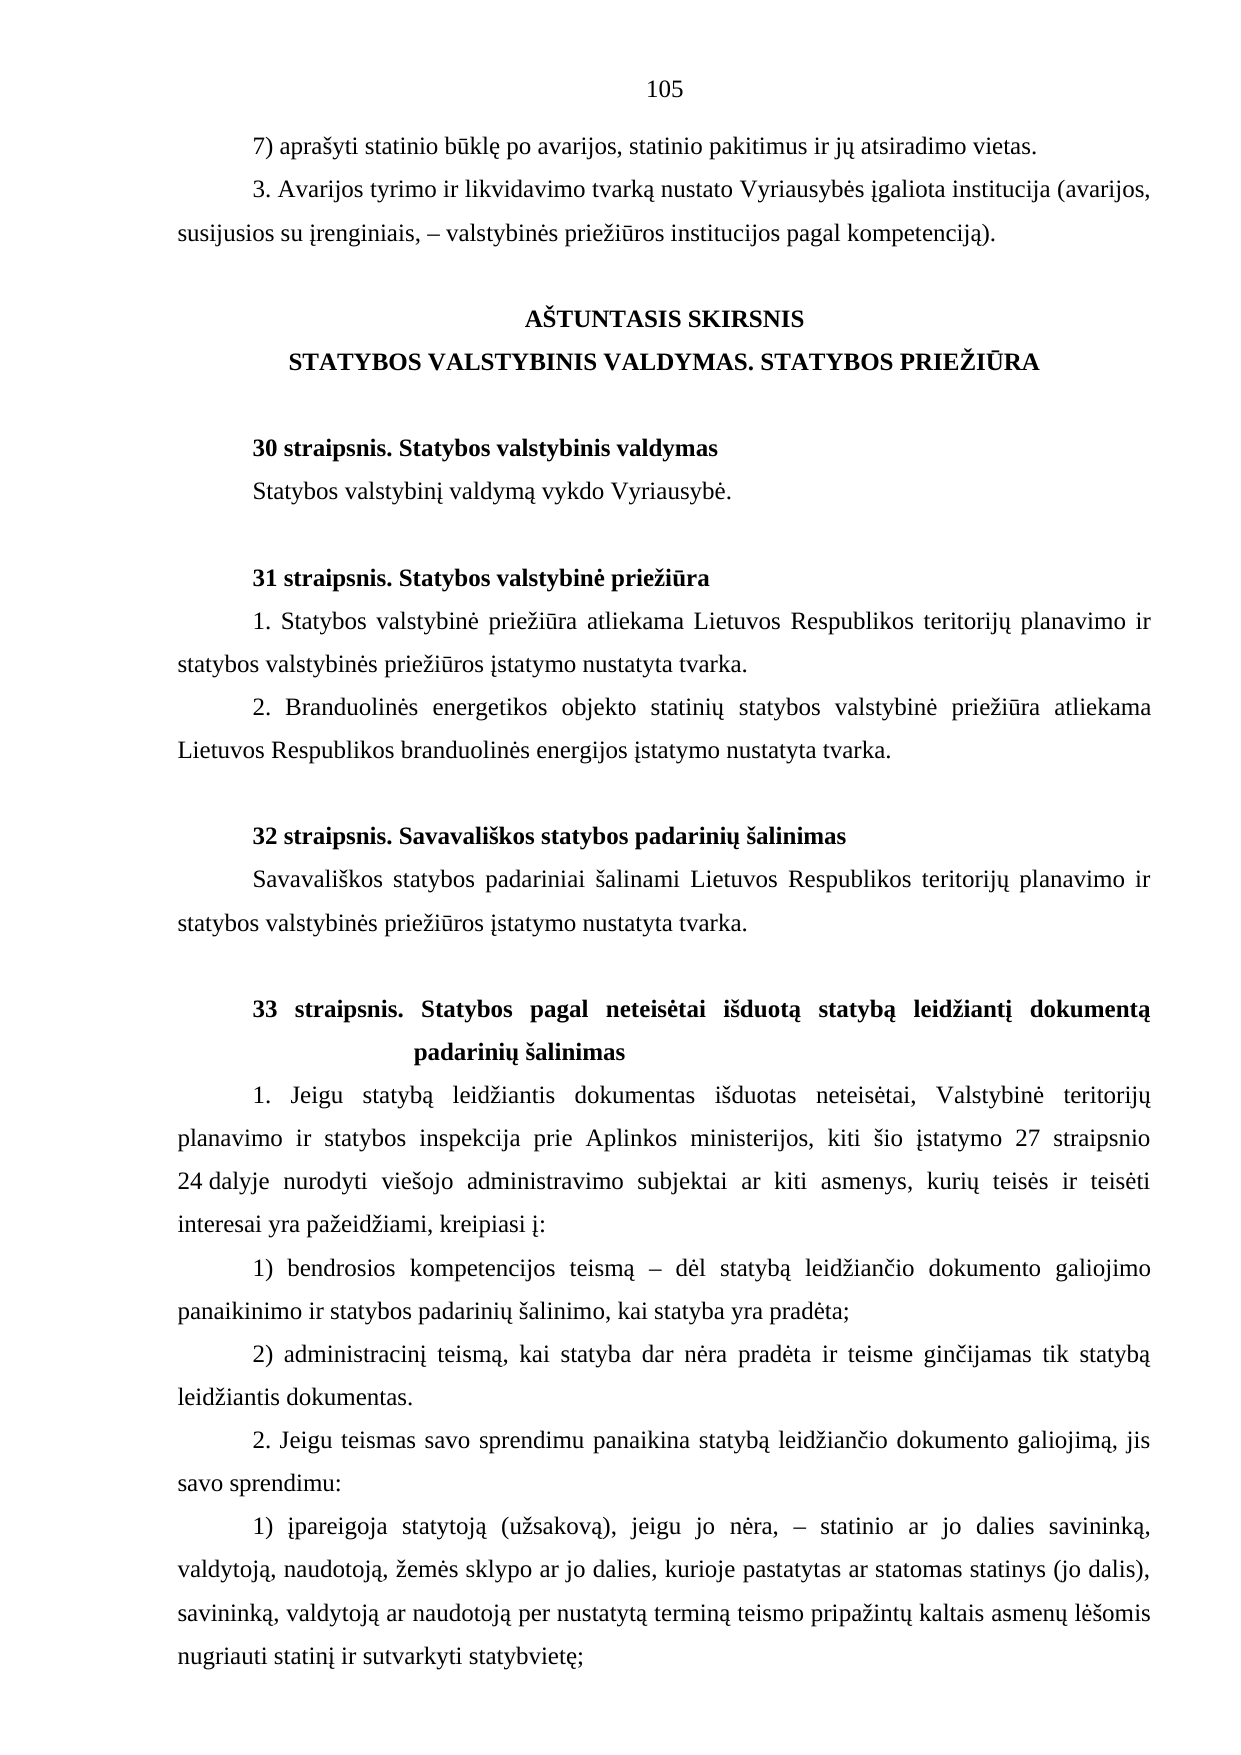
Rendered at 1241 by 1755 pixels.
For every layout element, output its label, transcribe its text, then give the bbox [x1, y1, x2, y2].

text 30 straipsnis. Statybos valstybinis valdymas [177, 433, 1152, 462]
text Savavališkos statybos padariniai šalinami Lietuvos Respublikos teritorijų planavimo ir statybos valstybinės priežiūros įstatymo nustatyta tvarka. [177, 864, 1152, 936]
text 32 straipsnis. Savavališkos statybos padarinių šalinimas [177, 821, 1152, 850]
text 7) aprašyti statinio būklę po avarijos, statinio pakitimus ir jų atsiradimo vietas. [177, 131, 1152, 160]
text 1. Jeigu statybą leidžiantis dokumentas išduotas neteisėtai, Valstybinė teritorijų planavimo ir statybos inspekcija prie Aplinkos ministerijos, kiti šio įstatymo 27 straipsnio 24 dalyje nurodyti viešojo administravimo subjektai ar kiti asmenys, kurių teisės ir teisėti interesai yra pažeidžiami, kreipiasi į: [177, 1080, 1152, 1238]
text 33 straipsnis. Statybos pagal neteisėtai išduotą statybą leidžiantį dokumentą padarinių šalinimas [252, 994, 1152, 1066]
text 3. Avarijos tyrimo ir likvidavimo tvarką nustato Vyriausybės įgaliota institucija (avarijos, susijusios su įrenginiais, – valstybinės priežiūros institucijos pagal kompetenciją). [177, 174, 1152, 246]
text STATYBOS VALSTYBINIS VALDYMAS. STATYBOS PRIEŽIŪRA [177, 347, 1152, 376]
text 1) bendrosios kompetencijos teismą – dėl statybą leidžiančio dokumento galiojimo panaikinimo ir statybos padarinių šalinimo, kai statyba yra pradėta; [177, 1253, 1152, 1324]
text 1) įpareigoja statytoją (užsakovą), jeigu jo nėra, – statinio ar jo dalies savininką, valdytoją, naudotoją, žemės sklypo ar jo dalies, kurioje pastatytas ar statomas statinys (jo dalis), savininką, valdytoją ar naudotoją per nustatytą terminą teismo pripažintų kaltais asmenų lėšomis nugriauti statinį ir sutvarkyti statybvietę; [177, 1511, 1152, 1669]
text 2) administracinį teismą, kai statyba dar nėra pradėta ir teisme ginčijamas tik statybą leidžiantis dokumentas. [177, 1339, 1152, 1411]
text Statybos valstybinį valdymą vykdo Vyriausybė. [177, 476, 1152, 505]
text 31 straipsnis. Statybos valstybinė priežiūra [177, 563, 1152, 591]
text 2. Jeigu teismas savo sprendimu panaikina statybą leidžiančio dokumento galiojimą, jis savo sprendimu: [177, 1425, 1152, 1497]
text 1. Statybos valstybinė priežiūra atliekama Lietuvos Respublikos teritorijų planavimo ir statybos valstybinės priežiūros įstatymo nustatyta tvarka. [177, 606, 1152, 678]
text 2. Branduolinės energetikos objekto statinių statybos valstybinė priežiūra atliekama Lietuvos Respublikos branduolinės energijos įstatymo nustatyta tvarka. [177, 692, 1152, 764]
text AŠTUNTASIS SKIRSNIS [177, 304, 1152, 333]
